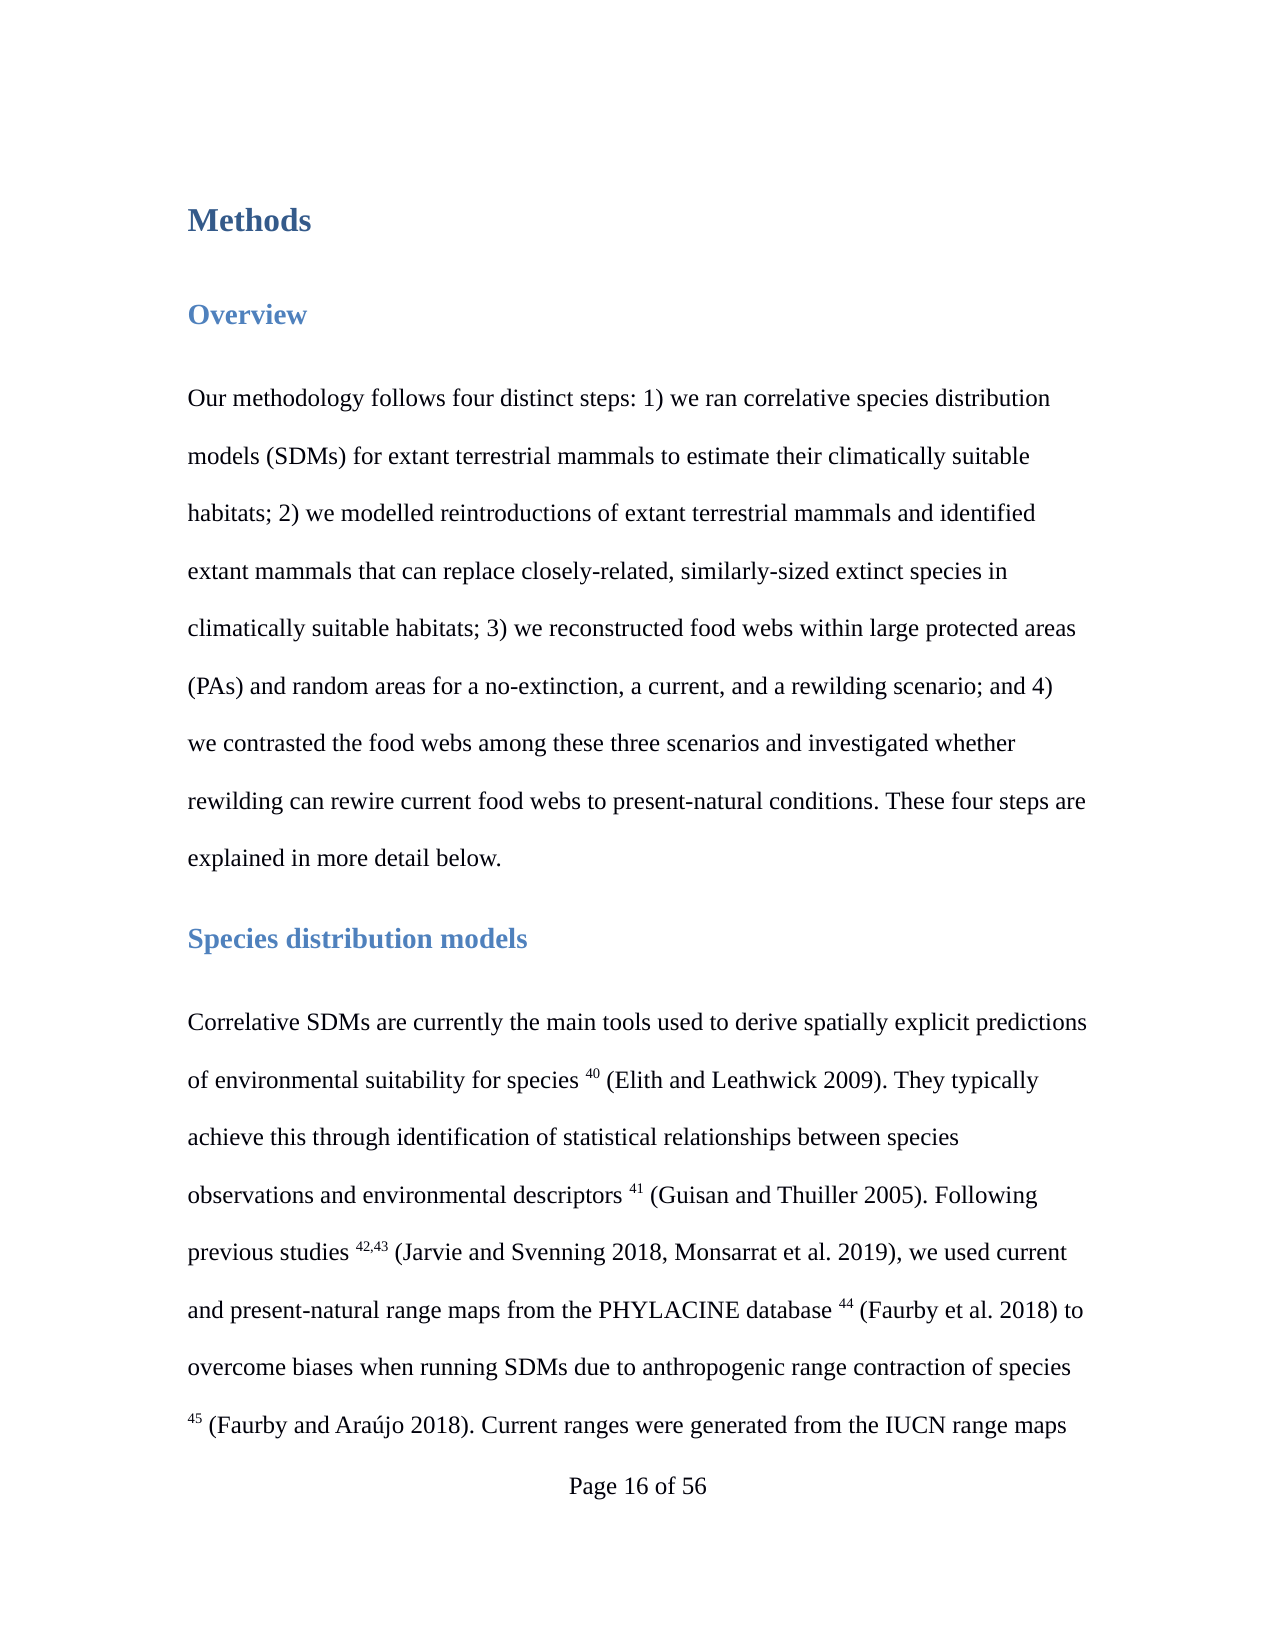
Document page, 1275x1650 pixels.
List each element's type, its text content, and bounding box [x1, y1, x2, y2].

text Our methodology follows four distinct steps: 1) we ran correlative species distribution models (SDMs) for extant terrestrial mammals to estimate their climatically suitable habitats; 2) we modelled reintroductions of extant terrestrial mammals and identified extant mammals that can replace closely-related, similarly-sized extinct species in climatically suitable habitats; 3) we reconstructed food webs within large protected areas (PAs) and random areas for a no-extinction, a current, and a rewilding scenario; and 4) we contrasted the food webs among these three scenarios and investigated whether rewilding can rewire current food webs to present-natural conditions. These four steps are explained in more detail below. [187, 383, 1087, 872]
subtitle Overview [187, 297, 1087, 331]
text Correlative SDMs are currently the main tools used to derive spatially explicit predictions of environmental suitability for species 40⁠ (Elith and Leathwick 2009). They typically achieve this through identification of statistical relationships between species observations and environmental descriptors 41⁠ (Guisan and Thuiller 2005). Following previous studies 42,43⁠ (Jarvie and Svenning 2018, Monsarrat et al. 2019), we used current and present-natural range maps from the PHYLACINE database 44⁠ (Faurby et al. 2018) to overcome biases when running SDMs due to anthropogenic range contraction of species 45⁠ (Faurby and Araújo 2018). Current ranges were generated from the IUCN range maps [187, 1007, 1087, 1439]
subtitle Methods [187, 200, 1087, 238]
subtitle Species distribution models [187, 922, 1087, 955]
